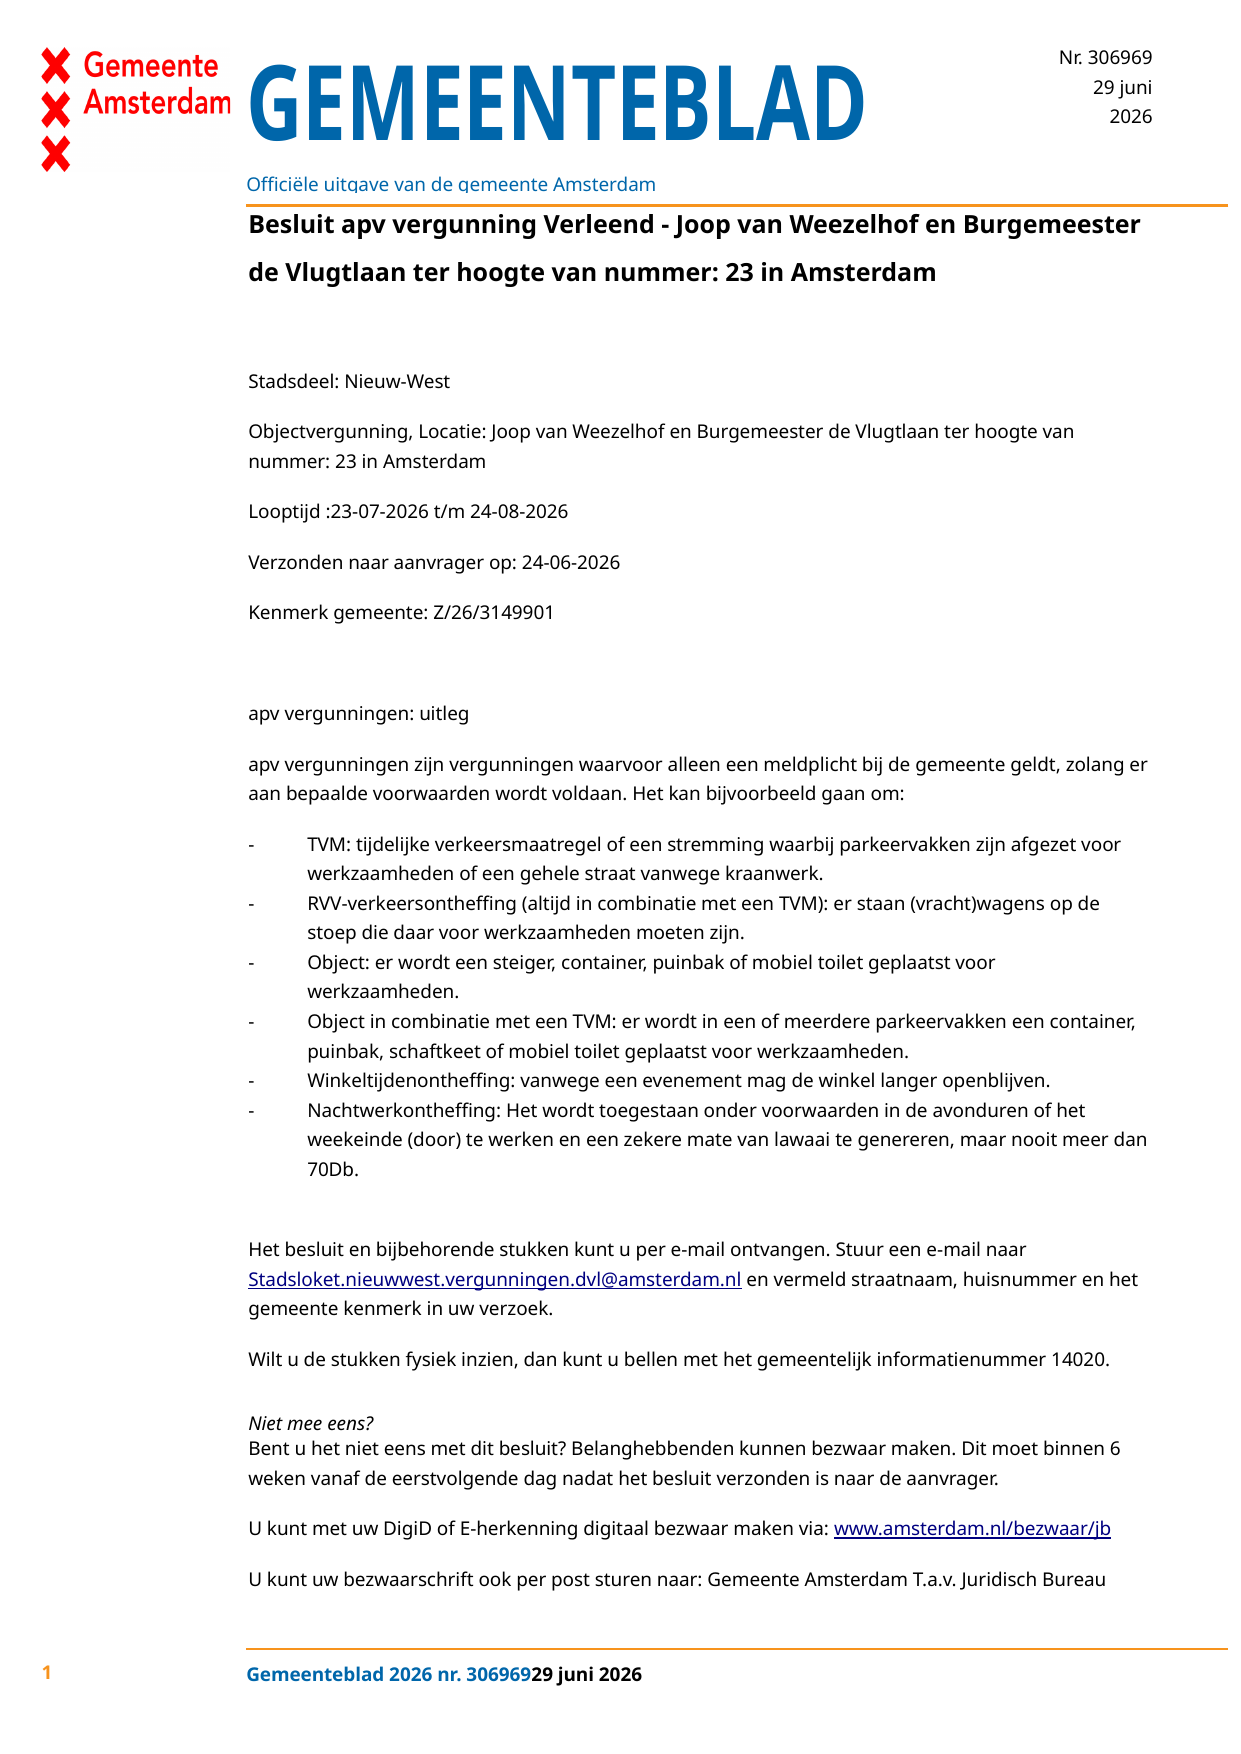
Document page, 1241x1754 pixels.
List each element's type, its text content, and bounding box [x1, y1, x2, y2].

text Objectvergunning, Locatie: Joop van Weezelhof en Burgemeester de Vlugtlaan ter hoogte van nummer: 23 in Amsterdam [248, 419, 1152, 474]
text Niet mee eens? [248, 1410, 1152, 1436]
text Wilt u de stukken fysiek inzien, dan kunt u bellen met het gemeentelijk informatienummer 14020. [248, 1346, 1152, 1372]
text Bent u het niet eens met dit besluit? Belanghebbenden kunnen bezwaar maken. Dit moet binnen 6 weken vanaf de eerstvolgende dag nadat het besluit verzonden is naar de aanvrager. [248, 1436, 1152, 1491]
text Het besluit en bijbehorende stukken kunt u per e-mail ontvangen. Stuur een e-mail naar Stadsloket.nieuwwest.vergunningen.dvl@amsterdam.nl en vermeld straatnaam, huisnummer en het gemeente kenmerk in uw verzoek. [248, 1236, 1152, 1321]
text Looptijd :23-07-2026 t/m 24-08-2026 [248, 499, 1152, 524]
text Verzonden naar aanvrager op: 24-06-2026 [248, 549, 1152, 575]
list RVV-verkeersontheffing (altijd in combinatie met een TVM): er staan (vracht)wagens op de stoep die daar voor werkzaamheden moeten zijn. [248, 890, 1152, 945]
text apv vergunningen zijn vergunningen waarvoor alleen een meldplicht bij de gemeente geldt, zolang er aan bepaalde voorwaarden wordt voldaan. Het kan bijvoorbeeld gaan om: [248, 751, 1152, 806]
list Object in combinatie met een TVM: er wordt in een of meerdere parkeervakken een container, puinbak, schaftkeet of mobiel toilet geplaatst voor werkzaamheden. [248, 1008, 1152, 1064]
text U kunt uw bezwaarschrift ook per post sturen naar: Gemeente Amsterdam T.a.v. Juridisch Bureau [248, 1566, 1152, 1592]
list Object: er wordt een steiger, container, puinbak of mobiel toilet geplaatst voor werkzaamheden. [248, 949, 1152, 1004]
list Nachtwerkontheffing: Het wordt toegestaan onder voorwaarden in de avonduren of het weekeinde (door) te werken en een zekere mate van lawaai te genereren, maar nooit meer dan 70Db. [248, 1097, 1152, 1182]
text U kunt met uw DigiD of E-herkenning digitaal bezwaar maken via: www.amsterdam.nl/bezwaar/jb [248, 1516, 1152, 1541]
text Stadsdeel: Nieuw-West [248, 368, 1152, 394]
text Besluit apv vergunning Verleend - Joop van Weezelhof en Burgemeester de Vlugtlaan ter hoogte van nummer: 23 in Amsterdam [248, 207, 1152, 288]
picture [41, 47, 231, 172]
text apv vergunningen: uitleg [248, 700, 1152, 726]
list TVM: tijdelijke verkeersmaatregel of een stremming waarbij parkeervakken zijn afgezet voor werkzaamheden of een gehele straat vanwege kraanwerk. [248, 831, 1152, 886]
text Kenmerk gemeente: Z/26/3149901 [248, 599, 1152, 625]
list Winkeltijdenontheffing: vanwege een evenement mag de winkel langer openblijven. [248, 1067, 1152, 1093]
